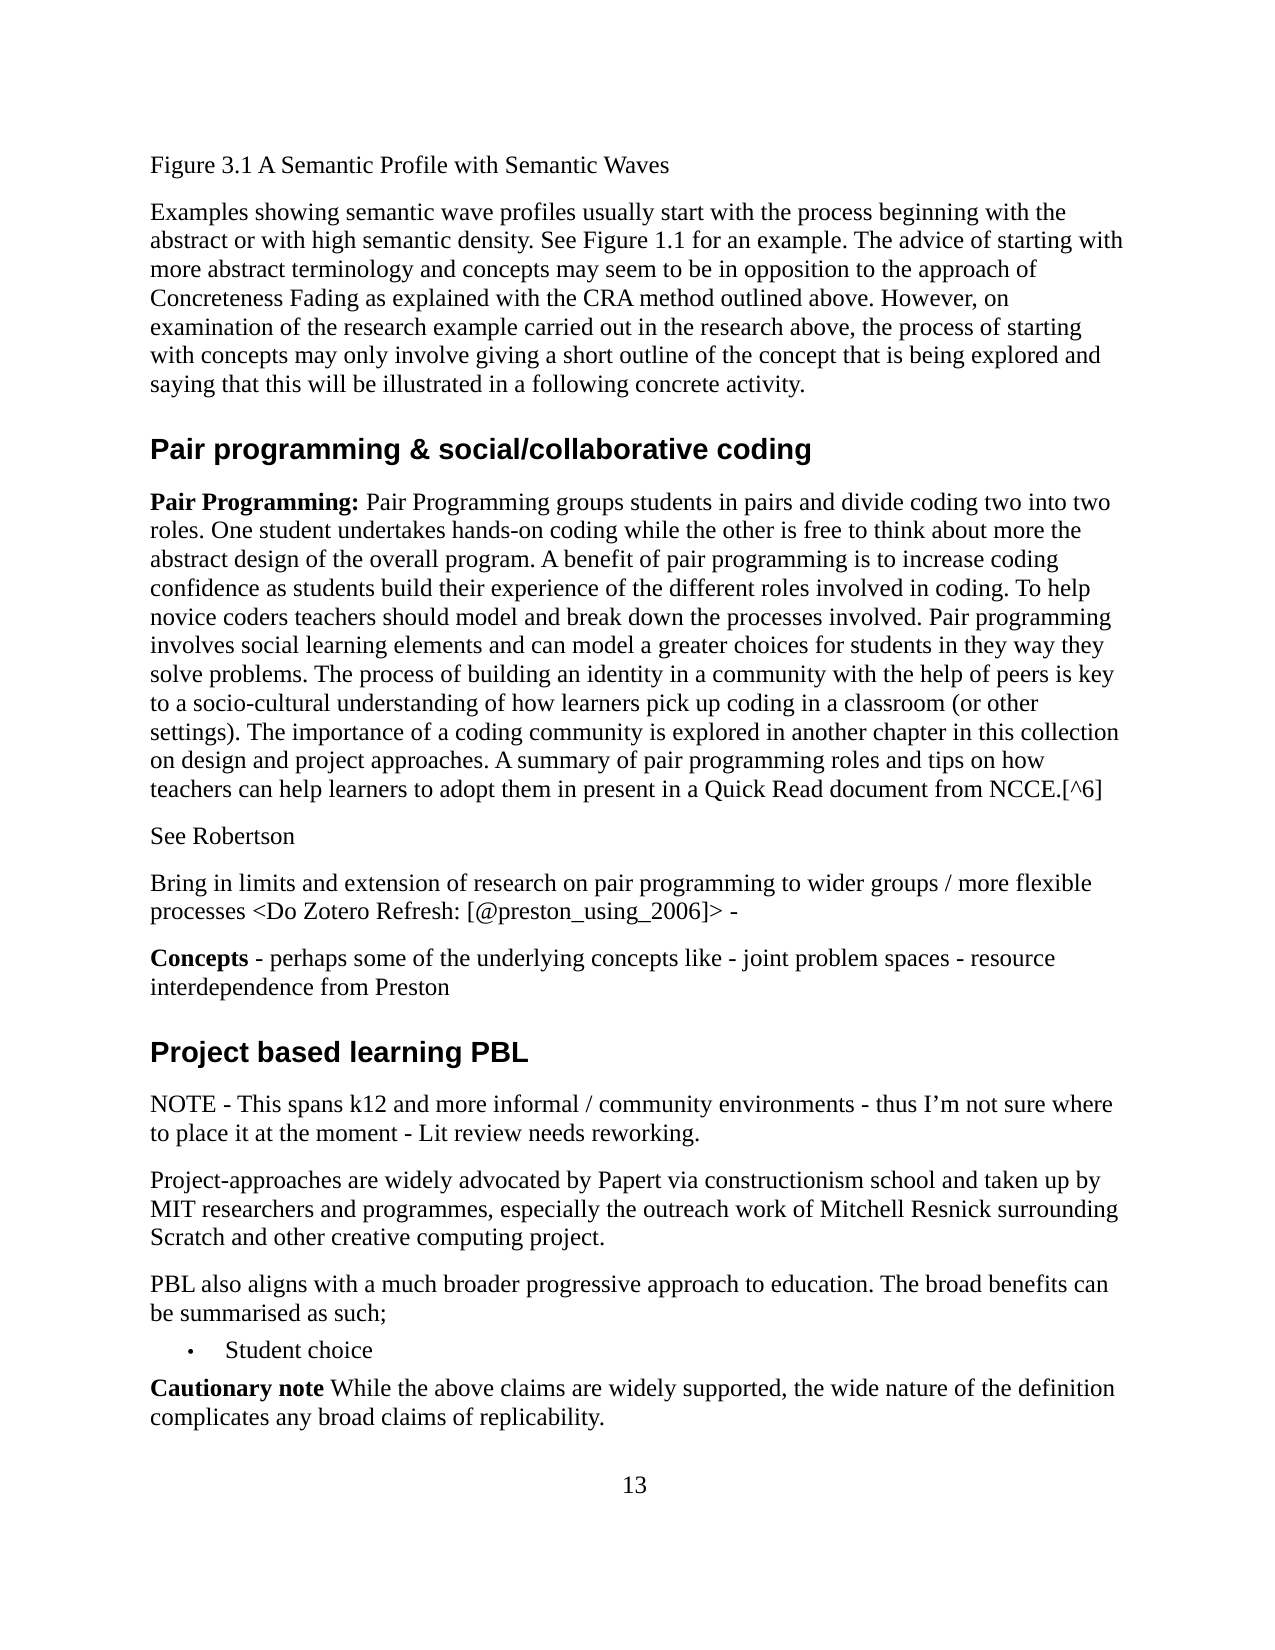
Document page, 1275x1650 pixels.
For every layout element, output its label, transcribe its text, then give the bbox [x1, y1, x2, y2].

text Pair Programming: Pair Programming groups students in pairs and divide coding two into two roles. One student undertakes hands-on coding while the other is free to think about more the abstract design of the overall program. A benefit of pair programming is to increase coding confidence as students build their experience of the different roles involved in coding. To help novice coders teachers should model and break down the processes involved. Pair programming involves social learning elements and can model a greater choices for students in they way they solve problems. The process of building an identity in a community with the help of peers is key to a socio-cultural understanding of how learners pick up coding in a classroom (or other settings). The importance of a coding community is explored in another chapter in this collection on design and project approaches. A summary of pair programming roles and tips on how teachers can help learners to adopt them in present in a Quick Read document from NCCE.[^6] [150, 487, 1125, 803]
text Bring in limits and extension of research on pair programming to wider groups / more flexible processes <Do Zotero Refresh: [@preston_using_2006]> - [150, 868, 1125, 925]
text Concepts - perhaps some of the underlying concepts like - joint problem spaces - resource interdependence from Preston [150, 943, 1125, 1001]
text NOTE - This spans k12 and more informal / community environments - thus I’m not sure where to place it at the moment - Lit review needs reworking. [150, 1089, 1125, 1147]
text Project-approaches are widely advocated by Papert via constructionism school and taken up by MIT researchers and programmes, especially the outreach work of Mitchell Resnick surrounding Scratch and other creative computing project. [150, 1165, 1125, 1251]
text PBL also aligns with a much broader progressive approach to education. The broad benefits can be summarised as such; [150, 1269, 1125, 1327]
text Cautionary note While the above claims are widely supported, the wide nature of the definition complicates any broad claims of replicability. [150, 1373, 1125, 1431]
subtitle Pair programming & social/collaborative coding [150, 432, 1125, 465]
subtitle Project based learning PBL [150, 1034, 1125, 1068]
text Examples showing semantic wave profiles usually start with the process beginning with the abstract or with high semantic density. See Figure 1.1 for an example. The advice of starting with more abstract terminology and concepts may seem to be in opposition to the approach of Concreteness Fading as explained with the CRA method outlined above. However, on examination of the research example carried out in the research above, the process of starting with concepts may only involve giving a short outline of the concept that is being explored and saying that this will be illustrated in a following concrete activity. [150, 197, 1125, 398]
text Figure 3.1 A Semantic Profile with Semantic Waves [150, 150, 1125, 179]
text See Robertson [150, 821, 1125, 850]
list Student choice [187, 1336, 1125, 1364]
